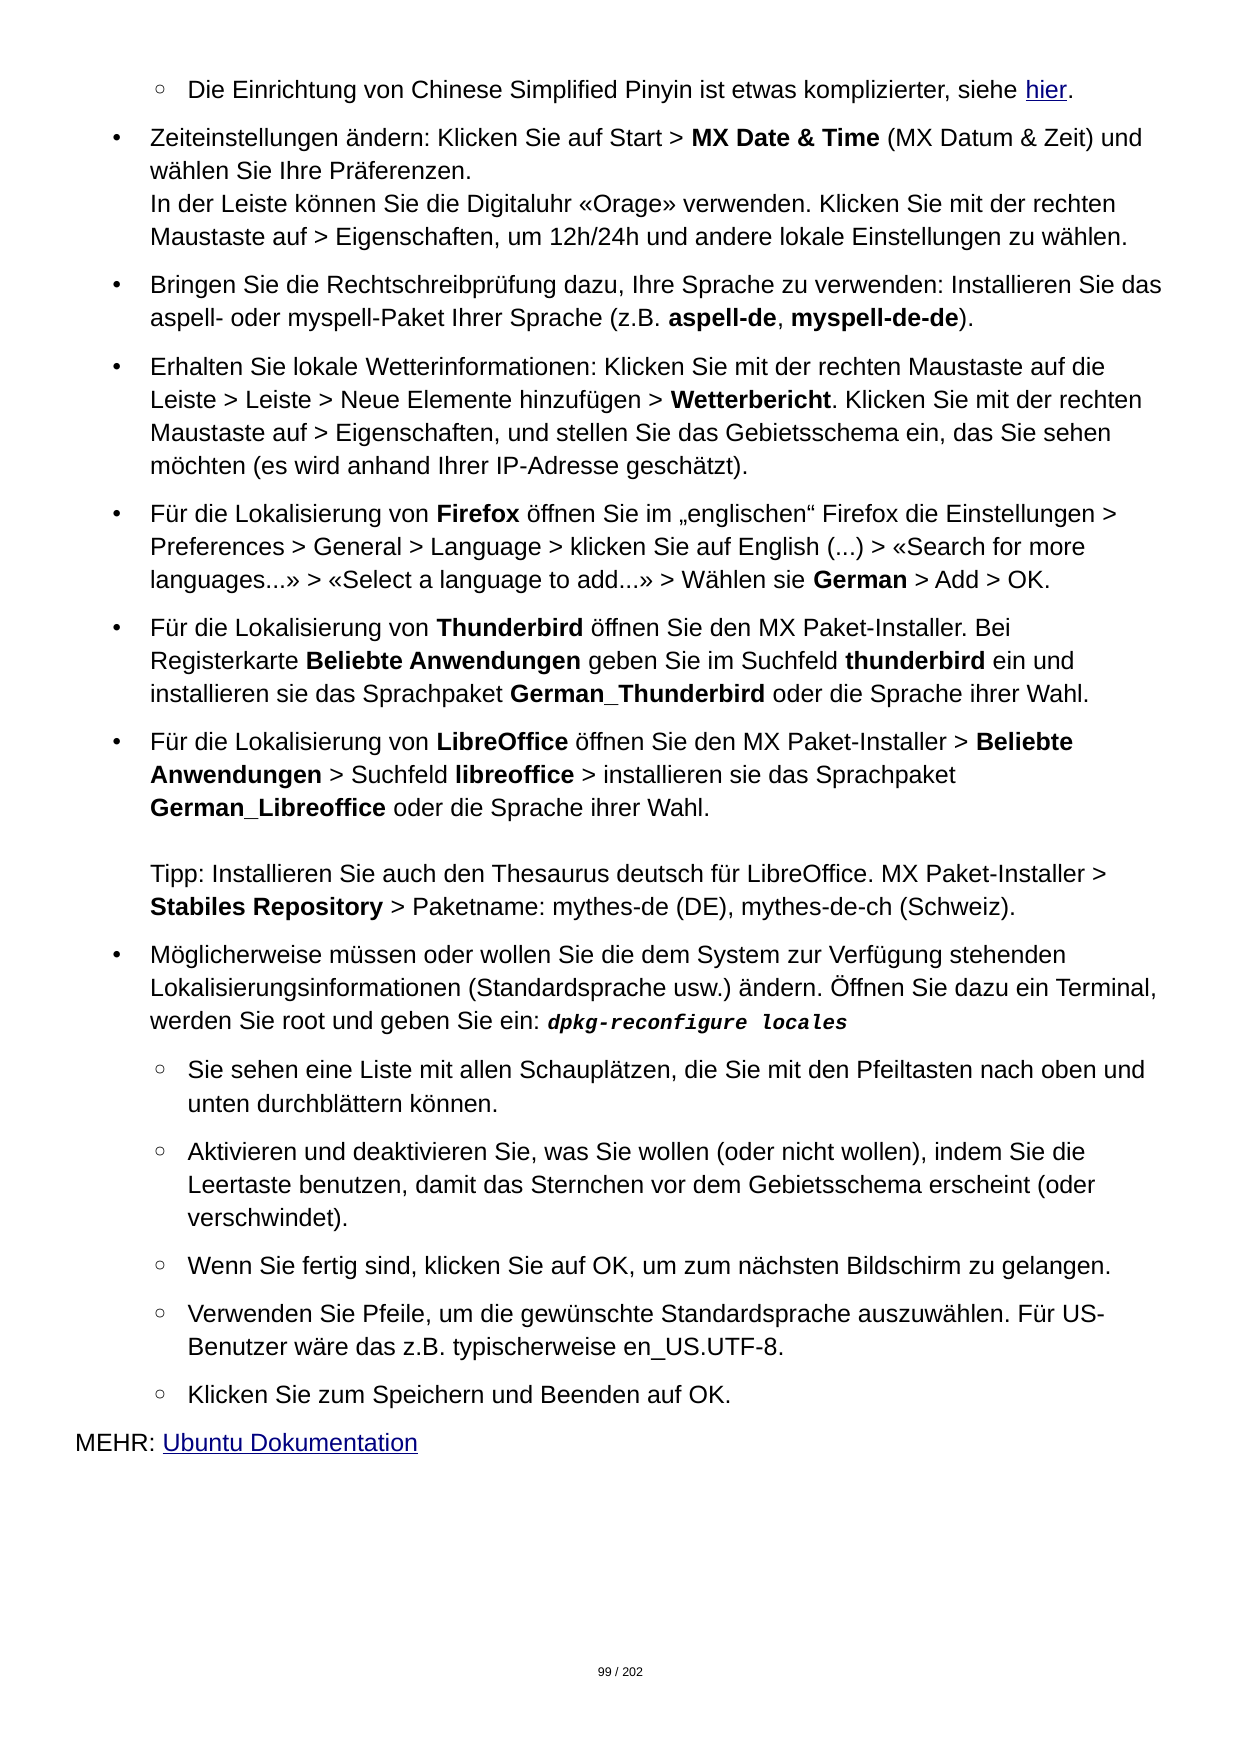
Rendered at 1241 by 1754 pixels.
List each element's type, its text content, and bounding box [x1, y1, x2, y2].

list Die Einrichtung von Chinese Simplified Pinyin ist etwas komplizierter, siehe hier. [150, 75, 1166, 104]
list Erhalten Sie lokale Wetterinformationen: Klicken Sie mit der rechten Maustaste auf die Leiste > Leiste > Neue Elemente hinzufügen > Wetterbericht. Klicken Sie mit der rechten Maustaste auf > Eigenschaften, und stellen Sie das Gebietsschema ein, das Sie sehen möchten (es wird anhand Ihrer IP-Adresse geschätzt). [112, 351, 1166, 479]
list Für die Lokalisierung von Firefox öffnen Sie im „englischen“ Firefox die Einstellungen > Preferences > General > Language > klicken Sie auf English (...) > «Search for more languages...» > «Select a language to add...» > Wählen sie German > Add > OK. [112, 499, 1166, 593]
list Für die Lokalisierung von Thunderbird öffnen Sie den MX Paket-Installer. Bei Registerkarte Beliebte Anwendungen geben Sie im Suchfeld thunderbird ein und installieren sie das Sprachpaket German_Thunderbird oder die Sprache ihrer Wahl. [112, 613, 1166, 708]
list Verwenden Sie Pfeile, um die gewünschte Standardsprache auszuwählen. Für US-Benutzer wäre das z.B. typischerweise en_US.UTF-8. [150, 1299, 1166, 1361]
list Bringen Sie die Rechtschreibprüfung dazu, Ihre Sprache zu verwenden: Installieren Sie das aspell- oder myspell-Paket Ihrer Sprache (z.B. aspell-de, myspell-de-de). [112, 270, 1166, 332]
list Möglicherweise müssen oder wollen Sie die dem System zur Verfügung stehenden Lokalisierungsinformationen (Standardsprache usw.) ändern. Öffnen Sie dazu ein Terminal, werden Sie root und geben Sie ein: dpkg-reconfigure locales [112, 940, 1166, 1036]
list Klicken Sie zum Speichern und Beenden auf OK. [150, 1380, 1166, 1409]
list Sie sehen eine Liste mit allen Schauplätzen, die Sie mit den Pfeiltasten nach oben und unten durchblättern können. [150, 1055, 1166, 1117]
list Zeiteinstellungen ändern: Klicken Sie auf Start > MX Date & Time (MX Datum & Zeit) und wählen Sie Ihre Präferenzen. In der Leiste können Sie die Digitaluhr «Orage» verwenden. Klicken Sie mit der rechten Maustaste auf > Eigenschaften, um 12h/24h und andere lokale Einstellungen zu wählen. [112, 123, 1166, 251]
list Aktivieren und deaktivieren Sie, was Sie wollen (oder nicht wollen), indem Sie die Leertaste benutzen, damit das Sternchen vor dem Gebietsschema erscheint (oder verschwindet). [150, 1137, 1166, 1231]
text MEHR: Ubuntu Dokumentation [75, 1428, 1166, 1457]
list Für die Lokalisierung von LibreOffice öffnen Sie den MX Paket-Installer > Beliebte Anwendungen > Suchfeld libreoffice > installieren sie das Sprachpaket German_Libreoffice oder die Sprache ihrer Wahl. Tipp: Installieren Sie auch den Thesaurus deutsch für LibreOffice. MX Paket-Installer > Stabiles Repository > Paketname: mythes-de (DE), mythes-de-ch (Schweiz). [112, 727, 1166, 921]
list Wenn Sie fertig sind, klicken Sie auf OK, um zum nächsten Bildschirm zu gelangen. [150, 1251, 1166, 1279]
